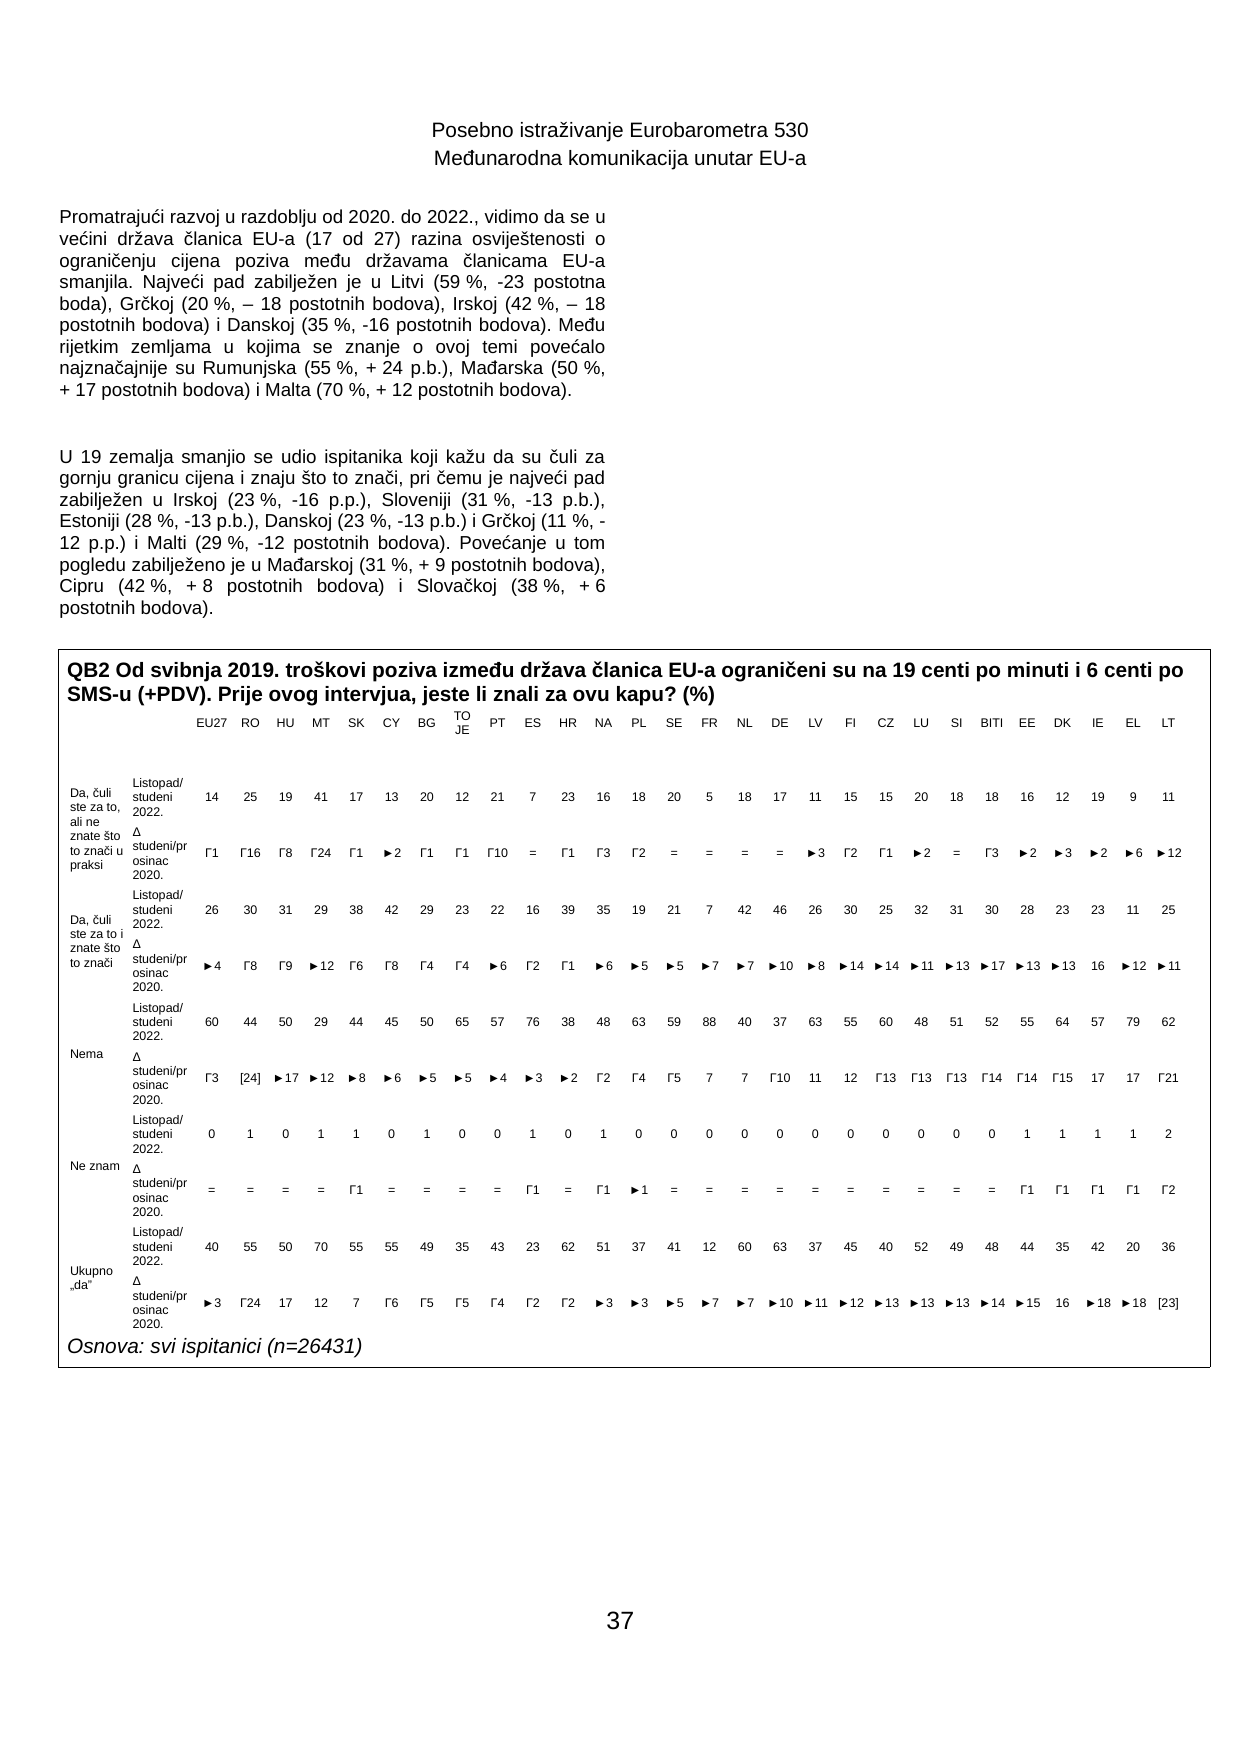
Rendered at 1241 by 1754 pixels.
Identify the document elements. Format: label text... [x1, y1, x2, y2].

table_cell ►3 [515, 1046, 550, 1109]
table_header [67, 706, 129, 740]
table_cell ►13 [939, 1271, 974, 1334]
table_cell 0 [798, 1110, 833, 1158]
table_cell 20 [409, 773, 444, 822]
table_cell Δ studeni/prosinac 2020. [129, 1046, 191, 1109]
table_cell 0 [904, 1110, 939, 1158]
table_cell 36 [1151, 1222, 1186, 1271]
table_cell ►10 [762, 934, 797, 997]
table_cell ►11 [1151, 934, 1186, 997]
table_cell 14 [191, 773, 232, 822]
table_cell [550, 740, 586, 773]
table_cell 50 [268, 1222, 303, 1271]
table_cell 0 [550, 1110, 586, 1158]
table_cell 16 [1009, 773, 1045, 822]
table_cell 40 [191, 1222, 232, 1271]
table_cell 0 [692, 1110, 727, 1158]
table_header BG [409, 706, 444, 740]
table_cell = [904, 1159, 939, 1222]
table_cell ►12 [1151, 822, 1186, 885]
table_cell 19 [621, 885, 656, 934]
table_cell 17 [762, 773, 797, 822]
table_cell [374, 740, 409, 773]
table_cell 17 [1115, 1046, 1151, 1109]
table_cell [1151, 740, 1186, 773]
table_cell Γ1 [339, 822, 374, 885]
table_cell = [656, 1159, 692, 1222]
table_cell ►13 [939, 934, 974, 997]
table_cell 37 [798, 1222, 833, 1271]
table_cell Δ studeni/prosinac 2020. [129, 934, 191, 997]
table_cell 43 [480, 1222, 515, 1271]
table_cell 23 [550, 773, 586, 822]
table_cell 62 [550, 1222, 586, 1271]
table_cell 46 [762, 885, 797, 934]
table_cell Γ1 [586, 1159, 621, 1222]
text Promatrajući razvoj u razdoblju od 2020. do 2022., vidimo da se u većini država članica EU-a (17 od 27) razina osviještenosti o ograničenju cijena poziva među državama članicama EU-a smanjila. Najveći pad zabilježen je u Litvi (59 %, -23 postotna boda), Grčkoj (20 %, – 18 postotnih bodova), Irskoj (42 %, – 18 postotnih bodova) i Danskoj (35 %, -16 postotnih bodova). Među rijetkim zemljama u kojima se znanje o ovoj temi povećalo najznačajnije su Rumunjska (55 %, + 24 p.b.), Mađarska (50 %, + 17 postotnih bodova) i Malta (70 %, + 12 postotnih bodova). [59, 206, 605, 400]
table_cell 16 [1080, 934, 1115, 997]
table_cell Γ4 [480, 1271, 515, 1334]
table_cell [67, 740, 129, 773]
table_cell 22 [480, 885, 515, 934]
table_cell 16 [1045, 1271, 1080, 1334]
table_cell [233, 740, 268, 773]
table_cell = [692, 1159, 727, 1222]
table_cell = [868, 1159, 903, 1222]
table_cell ►5 [656, 1271, 692, 1334]
table_cell Γ5 [409, 1271, 444, 1334]
table_cell 1 [339, 1110, 374, 1158]
table_cell Γ2 [621, 822, 656, 885]
table_cell [939, 740, 974, 773]
table_cell 11 [798, 1046, 833, 1109]
table_cell 88 [692, 997, 727, 1046]
table_cell [904, 740, 939, 773]
table_cell 70 [303, 1222, 338, 1271]
table_cell 12 [833, 1046, 868, 1109]
table_cell 30 [974, 885, 1009, 934]
table_cell ►3 [1045, 822, 1080, 885]
table_cell Γ1 [550, 934, 586, 997]
table_cell Γ3 [974, 822, 1009, 885]
table_cell Γ10 [480, 822, 515, 885]
table_cell 52 [974, 997, 1009, 1046]
table_cell 30 [233, 885, 268, 934]
table_header EU27 [191, 706, 232, 740]
table_header BITI [974, 706, 1009, 740]
table_cell Γ8 [233, 934, 268, 997]
table_cell [762, 740, 797, 773]
table_header EL [1115, 706, 1151, 740]
table_cell 0 [480, 1110, 515, 1158]
table_cell 39 [550, 885, 586, 934]
table_cell Listopad/studeni 2022. [129, 997, 191, 1046]
table_cell 1 [303, 1110, 338, 1158]
table_header EE [1009, 706, 1045, 740]
table_cell 35 [444, 1222, 480, 1271]
table_cell 59 [656, 997, 692, 1046]
table_cell 20 [1115, 1222, 1151, 1271]
table_cell [833, 740, 868, 773]
table_cell Γ6 [339, 934, 374, 997]
table_cell Γ1 [191, 822, 232, 885]
table_cell [621, 740, 656, 773]
table_cell Γ13 [868, 1046, 903, 1109]
table_cell 0 [727, 1110, 762, 1158]
table_cell [974, 740, 1009, 773]
table_cell Γ2 [515, 1271, 550, 1334]
table_cell 23 [1045, 885, 1080, 934]
table_cell [129, 740, 191, 773]
table_header NL [727, 706, 762, 740]
table_cell ►5 [409, 1046, 444, 1109]
table_cell [868, 740, 903, 773]
table_cell [798, 740, 833, 773]
table_cell Da, čuli ste za to i znate što to znači [67, 885, 129, 997]
table_cell 21 [656, 885, 692, 934]
table_cell = [833, 1159, 868, 1222]
table_cell 12 [1045, 773, 1080, 822]
table_cell 0 [939, 1110, 974, 1158]
table_cell 17 [268, 1271, 303, 1334]
table_cell 41 [656, 1222, 692, 1271]
table_cell = [974, 1159, 1009, 1222]
table_header TO JE [444, 706, 480, 740]
table_cell ►3 [191, 1271, 232, 1334]
table_cell Γ2 [833, 822, 868, 885]
table_cell 19 [1080, 773, 1115, 822]
table_cell Γ2 [515, 934, 550, 997]
table_cell Γ4 [444, 934, 480, 997]
table_cell 29 [303, 997, 338, 1046]
table_cell 52 [904, 1222, 939, 1271]
table_cell 18 [939, 773, 974, 822]
table_header HU [268, 706, 303, 740]
table_cell = [727, 822, 762, 885]
table_cell ►13 [1009, 934, 1045, 997]
table_header HR [550, 706, 586, 740]
table_cell ►8 [339, 1046, 374, 1109]
table_cell 1 [409, 1110, 444, 1158]
table_cell 0 [868, 1110, 903, 1158]
table_cell = [727, 1159, 762, 1222]
table_cell Γ13 [939, 1046, 974, 1109]
table_cell 23 [444, 885, 480, 934]
table_cell 45 [833, 1222, 868, 1271]
table_cell 7 [515, 773, 550, 822]
table_cell ►11 [798, 1271, 833, 1334]
table_header RO [233, 706, 268, 740]
table_cell ►2 [904, 822, 939, 885]
table_cell Δ studeni/prosinac 2020. [129, 822, 191, 885]
table_cell 28 [1009, 885, 1045, 934]
table_cell 26 [798, 885, 833, 934]
table_cell Nema [67, 997, 129, 1109]
table_cell 40 [868, 1222, 903, 1271]
table_header FR [692, 706, 727, 740]
table_cell Γ1 [1115, 1159, 1151, 1222]
table_cell 35 [1045, 1222, 1080, 1271]
table_header SK [339, 706, 374, 740]
table_cell Γ13 [904, 1046, 939, 1109]
table_cell ►2 [374, 822, 409, 885]
table_cell Ukupno „da” [67, 1222, 129, 1334]
table_cell 20 [904, 773, 939, 822]
table_cell ►10 [762, 1271, 797, 1334]
table_header PT [480, 706, 515, 740]
table_cell Γ2 [1151, 1159, 1186, 1222]
table_cell 49 [939, 1222, 974, 1271]
table_cell 30 [833, 885, 868, 934]
table_cell 42 [727, 885, 762, 934]
table_cell Γ9 [268, 934, 303, 997]
table_cell Γ21 [1151, 1046, 1186, 1109]
table_cell ►18 [1115, 1271, 1151, 1334]
table_cell 31 [268, 885, 303, 934]
table_cell 63 [621, 997, 656, 1046]
table_cell 0 [444, 1110, 480, 1158]
table_cell = [374, 1159, 409, 1222]
table_cell ►14 [833, 934, 868, 997]
table_cell = [409, 1159, 444, 1222]
table_cell [409, 740, 444, 773]
table_cell Γ1 [868, 822, 903, 885]
table_header FI [833, 706, 868, 740]
table_cell 11 [798, 773, 833, 822]
table_cell 1 [1115, 1110, 1151, 1158]
table_cell ►13 [868, 1271, 903, 1334]
table_cell 12 [444, 773, 480, 822]
table_cell 29 [303, 885, 338, 934]
table_cell 35 [586, 885, 621, 934]
table_cell ►6 [374, 1046, 409, 1109]
table_cell 1 [1080, 1110, 1115, 1158]
table_cell 17 [339, 773, 374, 822]
table_cell 0 [833, 1110, 868, 1158]
table_cell Γ1 [1009, 1159, 1045, 1222]
table_cell = [656, 822, 692, 885]
table_cell ►12 [833, 1271, 868, 1334]
table_cell ►12 [303, 934, 338, 997]
table_cell [1045, 740, 1080, 773]
table_cell Ne znam [67, 1110, 129, 1222]
table_cell 60 [868, 997, 903, 1046]
table_cell 1 [1045, 1110, 1080, 1158]
table_cell = [233, 1159, 268, 1222]
table_cell = [692, 822, 727, 885]
table_cell 50 [409, 997, 444, 1046]
table_cell 2 [1151, 1110, 1186, 1158]
table_cell 45 [374, 997, 409, 1046]
table_cell = [798, 1159, 833, 1222]
table_cell ►2 [1080, 822, 1115, 885]
table_cell 0 [621, 1110, 656, 1158]
table_cell Γ1 [409, 822, 444, 885]
table_cell 55 [1009, 997, 1045, 1046]
table_cell 0 [762, 1110, 797, 1158]
table_cell = [191, 1159, 232, 1222]
table_cell ►5 [444, 1046, 480, 1109]
table_cell 65 [444, 997, 480, 1046]
table_cell 37 [621, 1222, 656, 1271]
table_cell 11 [1151, 773, 1186, 822]
table_cell 25 [233, 773, 268, 822]
table_cell 38 [550, 997, 586, 1046]
table_cell 55 [374, 1222, 409, 1271]
table_cell [692, 740, 727, 773]
table_cell ►3 [586, 1271, 621, 1334]
table_cell = [515, 822, 550, 885]
table_cell Γ15 [1045, 1046, 1080, 1109]
table_cell Γ14 [1009, 1046, 1045, 1109]
table_cell 18 [727, 773, 762, 822]
table_cell 63 [762, 1222, 797, 1271]
table_header ES [515, 706, 550, 740]
table_cell Γ8 [374, 934, 409, 997]
table_cell 16 [515, 885, 550, 934]
table_cell [480, 740, 515, 773]
table_cell ►7 [692, 934, 727, 997]
table_cell 0 [268, 1110, 303, 1158]
table_cell [515, 740, 550, 773]
table_cell 50 [268, 997, 303, 1046]
table_cell ►3 [621, 1271, 656, 1334]
table_cell [303, 740, 338, 773]
table_cell Γ4 [621, 1046, 656, 1109]
table_cell 64 [1045, 997, 1080, 1046]
table_cell Listopad/studeni 2022. [129, 773, 191, 822]
table_cell 21 [480, 773, 515, 822]
table_cell 25 [1151, 885, 1186, 934]
table_cell ►12 [303, 1046, 338, 1109]
table_cell Δ studeni/prosinac 2020. [129, 1159, 191, 1222]
table_cell Γ3 [191, 1046, 232, 1109]
table_cell ►13 [904, 1271, 939, 1334]
table_cell [444, 740, 480, 773]
table_cell 40 [727, 997, 762, 1046]
text QB2 Od svibnja 2019. troškovi poziva između država članica EU-a ograničeni su na 19 centi po minuti i 6 centi po SMS-u (+PDV). Prije ovog intervjua, jeste li znali za ovu kapu? (%) [67, 658, 1201, 706]
table_cell 42 [1080, 1222, 1115, 1271]
table_cell Γ4 [409, 934, 444, 997]
table_cell 32 [904, 885, 939, 934]
table_cell Γ1 [1045, 1159, 1080, 1222]
table_cell 55 [833, 997, 868, 1046]
table_cell 25 [868, 885, 903, 934]
table_cell Γ1 [339, 1159, 374, 1222]
table_cell ►13 [1045, 934, 1080, 997]
table_cell 19 [268, 773, 303, 822]
table_cell Γ1 [550, 822, 586, 885]
table_cell Γ2 [550, 1271, 586, 1334]
table_cell = [444, 1159, 480, 1222]
table_cell 51 [586, 1222, 621, 1271]
table_cell = [939, 1159, 974, 1222]
table_cell ►8 [798, 934, 833, 997]
table_cell 31 [939, 885, 974, 934]
table_cell Γ1 [444, 822, 480, 885]
table_cell [1115, 740, 1151, 773]
table_cell 29 [409, 885, 444, 934]
table_header [129, 706, 191, 740]
table_header NA [586, 706, 621, 740]
table_cell 16 [586, 773, 621, 822]
table_cell 12 [692, 1222, 727, 1271]
table_cell Listopad/studeni 2022. [129, 1110, 191, 1158]
table_cell 26 [191, 885, 232, 934]
table_cell 17 [1080, 1046, 1115, 1109]
table_cell = [939, 822, 974, 885]
table_cell = [268, 1159, 303, 1222]
text U 19 zemalja smanjio se udio ispitanika koji kažu da su čuli za gornju granicu cijena i znaju što to znači, pri čemu je najveći pad zabilježen u Irskoj (23 %, -16 p.p.), Sloveniji (31 %, -13 p.b.), Estoniji (28 %, -13 p.b.), Danskoj (23 %, -13 p.b.) i Grčkoj (11 %, -12 p.p.) i Malti (29 %, -12 postotnih bodova). Povećanje u tom pogledu zabilježeno je u Mađarskoj (31 %, + 9 postotnih bodova), Cipru (42 %, + 8 postotnih bodova) i Slovačkoj (38 %, + 6 postotnih bodova). [59, 446, 605, 618]
table_cell ►6 [586, 934, 621, 997]
table_cell Γ6 [374, 1271, 409, 1334]
table_cell = [762, 822, 797, 885]
table_cell Γ8 [268, 822, 303, 885]
table_cell Γ24 [303, 822, 338, 885]
table_cell [23] [1151, 1271, 1186, 1334]
table_cell ►2 [1009, 822, 1045, 885]
table_cell 57 [480, 997, 515, 1046]
table_cell ►5 [656, 934, 692, 997]
table_cell 1 [233, 1110, 268, 1158]
table_cell ►4 [480, 1046, 515, 1109]
table_cell 57 [1080, 997, 1115, 1046]
table_cell ►17 [268, 1046, 303, 1109]
table_cell 79 [1115, 997, 1151, 1046]
table_cell [268, 740, 303, 773]
text Osnova: svi ispitanici (n=26431) [67, 1334, 1201, 1358]
table_cell Γ5 [656, 1046, 692, 1109]
table_cell 11 [1115, 885, 1151, 934]
table_cell 0 [374, 1110, 409, 1158]
table_cell 49 [409, 1222, 444, 1271]
table_cell = [762, 1159, 797, 1222]
table_cell 18 [974, 773, 1009, 822]
table_cell 18 [621, 773, 656, 822]
table_cell 55 [233, 1222, 268, 1271]
table_cell ►12 [1115, 934, 1151, 997]
table_cell Γ5 [444, 1271, 480, 1334]
table_header LV [798, 706, 833, 740]
table_cell ►4 [191, 934, 232, 997]
table_cell 23 [515, 1222, 550, 1271]
table_cell 37 [762, 997, 797, 1046]
table_cell Γ24 [233, 1271, 268, 1334]
table_cell [24] [233, 1046, 268, 1109]
table_cell 0 [191, 1110, 232, 1158]
table_cell ►7 [727, 934, 762, 997]
table_cell Listopad/studeni 2022. [129, 1222, 191, 1271]
table_cell ►17 [974, 934, 1009, 997]
table_cell ►15 [1009, 1271, 1045, 1334]
table_cell ►14 [868, 934, 903, 997]
table_header IE [1080, 706, 1115, 740]
table_cell 7 [692, 885, 727, 934]
table_header SE [656, 706, 692, 740]
table_cell Γ16 [233, 822, 268, 885]
table_cell ►14 [974, 1271, 1009, 1334]
table_cell 63 [798, 997, 833, 1046]
table_cell 1 [1009, 1110, 1045, 1158]
table_cell 15 [868, 773, 903, 822]
table_cell 13 [374, 773, 409, 822]
table_cell 48 [974, 1222, 1009, 1271]
table_cell 9 [1115, 773, 1151, 822]
table_header CY [374, 706, 409, 740]
table_cell ►1 [621, 1159, 656, 1222]
table_cell ►5 [621, 934, 656, 997]
table_header DE [762, 706, 797, 740]
table_cell 0 [974, 1110, 1009, 1158]
table_cell 15 [833, 773, 868, 822]
table_cell 1 [515, 1110, 550, 1158]
table_cell ►3 [798, 822, 833, 885]
table_cell Γ10 [762, 1046, 797, 1109]
table_cell 62 [1151, 997, 1186, 1046]
table_cell ►6 [480, 934, 515, 997]
table_cell 7 [339, 1271, 374, 1334]
table_header CZ [868, 706, 903, 740]
table_cell 44 [339, 997, 374, 1046]
table_cell 7 [727, 1046, 762, 1109]
table_cell 60 [191, 997, 232, 1046]
table_cell 38 [339, 885, 374, 934]
table_cell ►7 [692, 1271, 727, 1334]
table_cell Γ3 [586, 822, 621, 885]
table_cell 5 [692, 773, 727, 822]
table_cell 23 [1080, 885, 1115, 934]
table_cell 60 [727, 1222, 762, 1271]
table_header SI [939, 706, 974, 740]
table_cell 20 [656, 773, 692, 822]
table_cell [191, 740, 232, 773]
table_header PL [621, 706, 656, 740]
table_cell ►11 [904, 934, 939, 997]
table_cell ►2 [550, 1046, 586, 1109]
table_header DK [1045, 706, 1080, 740]
table_cell Γ1 [515, 1159, 550, 1222]
table_cell 55 [339, 1222, 374, 1271]
table_cell = [480, 1159, 515, 1222]
table_cell Da, čuli ste za to, ali ne znate što to znači u praksi [67, 773, 129, 885]
table_cell [656, 740, 692, 773]
table_cell [586, 740, 621, 773]
table_cell [339, 740, 374, 773]
table_cell [1080, 740, 1115, 773]
table_cell Γ14 [974, 1046, 1009, 1109]
table_header LT [1151, 706, 1186, 740]
table_cell Δ studeni/prosinac 2020. [129, 1271, 191, 1334]
table_cell 48 [586, 997, 621, 1046]
table_cell 12 [303, 1271, 338, 1334]
table_cell [727, 740, 762, 773]
table_cell = [550, 1159, 586, 1222]
table_cell Listopad/studeni 2022. [129, 885, 191, 934]
table_header MT [303, 706, 338, 740]
table_cell 48 [904, 997, 939, 1046]
table_cell 44 [233, 997, 268, 1046]
table_cell Γ1 [1080, 1159, 1115, 1222]
table_cell 76 [515, 997, 550, 1046]
table_cell 44 [1009, 1222, 1045, 1271]
table_cell 0 [656, 1110, 692, 1158]
table_header LU [904, 706, 939, 740]
table_cell ►18 [1080, 1271, 1115, 1334]
table_cell = [303, 1159, 338, 1222]
table_cell [1009, 740, 1045, 773]
table_cell ►7 [727, 1271, 762, 1334]
table_cell 1 [586, 1110, 621, 1158]
table_cell Γ2 [586, 1046, 621, 1109]
table_cell 41 [303, 773, 338, 822]
table_cell 42 [374, 885, 409, 934]
table_cell 51 [939, 997, 974, 1046]
table_cell ►6 [1115, 822, 1151, 885]
table_cell 7 [692, 1046, 727, 1109]
